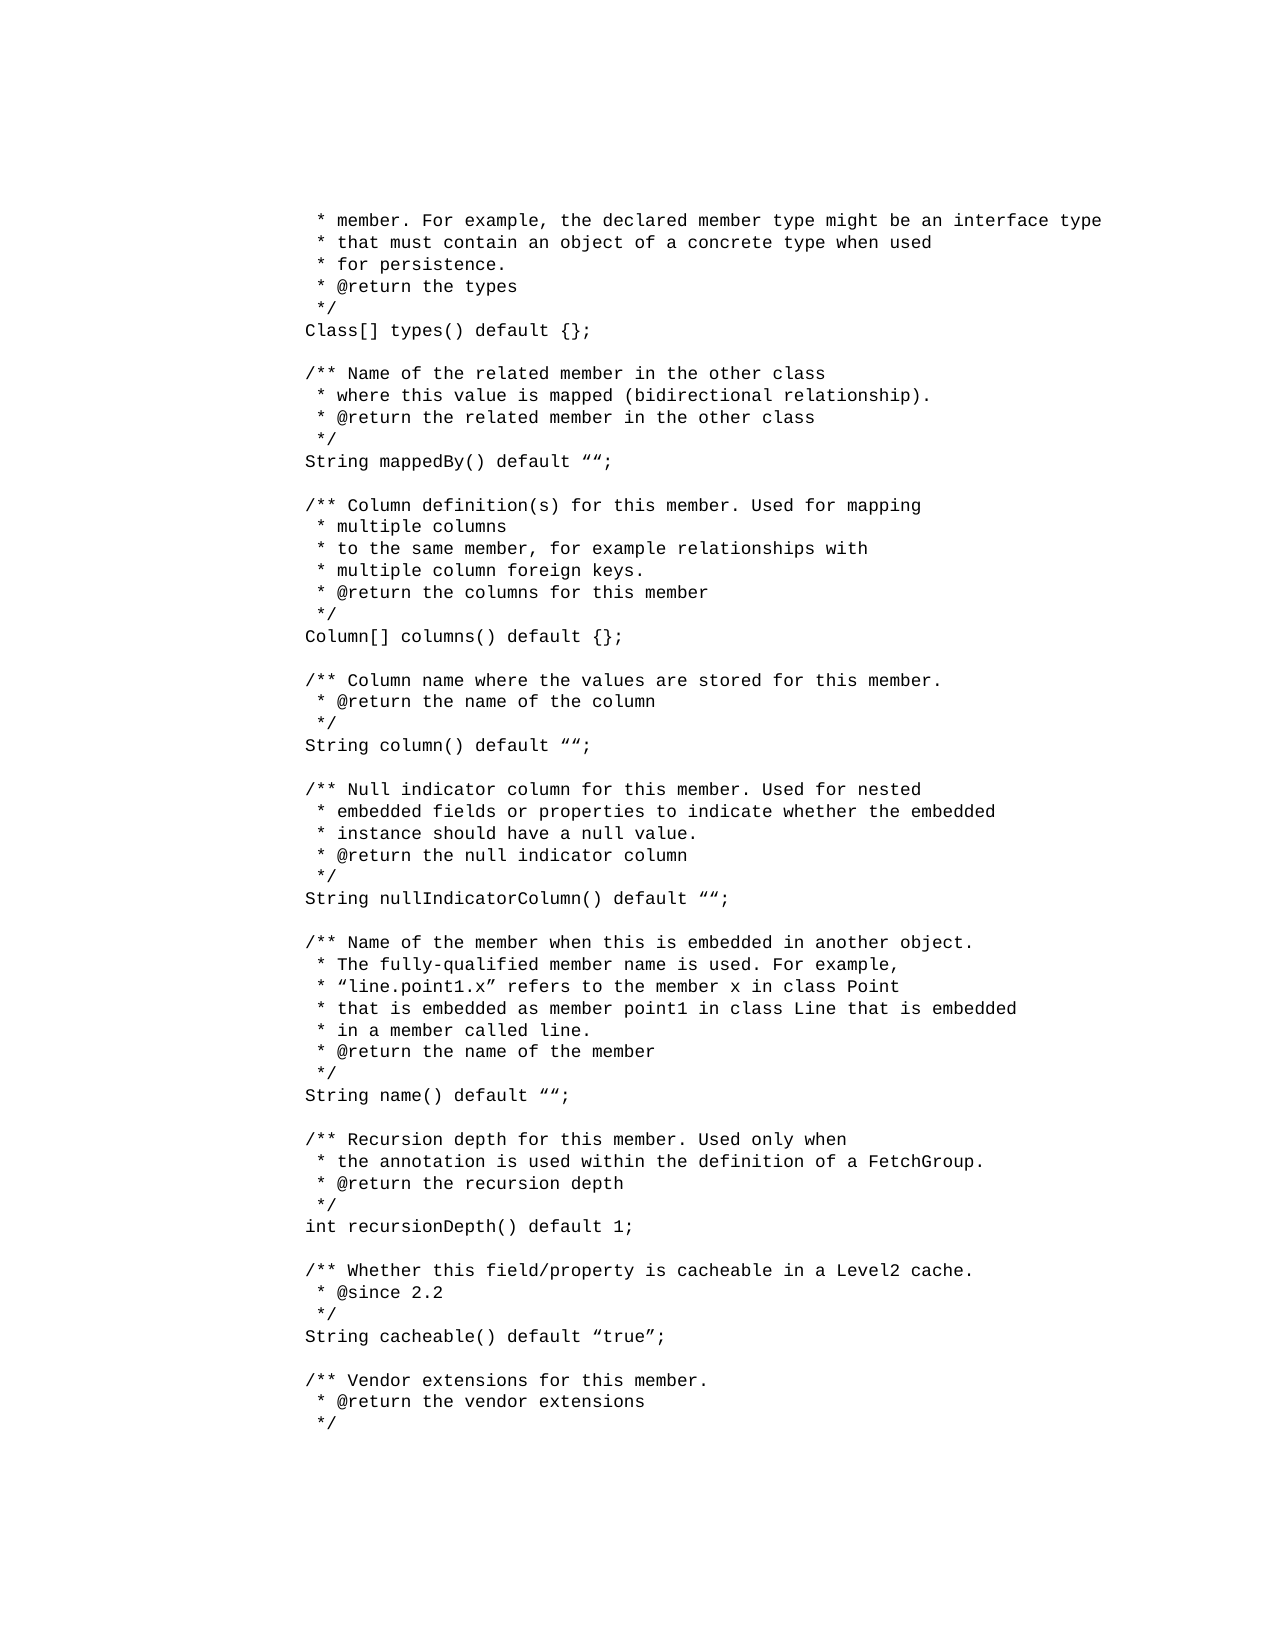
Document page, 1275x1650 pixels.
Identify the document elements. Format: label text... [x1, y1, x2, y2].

text /** Name of the member when this is embedded in another object. [262, 932, 1125, 954]
text * that must contain an object of a concrete type when used [262, 232, 1125, 254]
text String cacheable() default “true”; [262, 1326, 1125, 1347]
text */ [262, 604, 1125, 626]
text */ [262, 1413, 1125, 1435]
text /** Column name where the values are stored for this member. [262, 669, 1125, 691]
text */ [262, 1194, 1125, 1216]
text * to the same member, for example relationships with [262, 538, 1125, 560]
text * multiple columns [262, 516, 1125, 538]
text * multiple column foreign keys. [262, 560, 1125, 582]
text * The fully-qualified member name is used. For example, [262, 954, 1125, 976]
text Class[] types() default {}; [262, 319, 1125, 341]
text String nullIndicatorColumn() default ““; [262, 888, 1125, 910]
text String column() default ““; [262, 735, 1125, 757]
text /** Recursion depth for this member. Used only when [262, 1129, 1125, 1151]
text * “line.point1.x” refers to the member x in class Point [262, 976, 1125, 997]
text String mappedBy() default ““; [262, 451, 1125, 472]
text /** Name of the related member in the other class [262, 363, 1125, 385]
text * @return the name of the member [262, 1041, 1125, 1063]
text * that is embedded as member point1 in class Line that is embedded [262, 997, 1125, 1019]
text * @return the recursion depth [262, 1172, 1125, 1194]
text * embedded fields or properties to indicate whether the embedded [262, 801, 1125, 822]
text * for persistence. [262, 254, 1125, 276]
text * in a member called line. [262, 1019, 1125, 1041]
text * @return the related member in the other class [262, 407, 1125, 429]
text * the annotation is used within the definition of a FetchGroup. [262, 1151, 1125, 1172]
text * @return the name of the column [262, 691, 1125, 713]
text Column[] columns() default {}; [262, 626, 1125, 647]
text */ [262, 866, 1125, 888]
text * @since 2.2 [262, 1282, 1125, 1304]
text /** Column definition(s) for this member. Used for mapping [262, 494, 1125, 516]
text /** Whether this field/property is cacheable in a Level2 cache. [262, 1260, 1125, 1282]
text */ [262, 429, 1125, 451]
text /** Null indicator column for this member. Used for nested [262, 779, 1125, 801]
text * @return the vendor extensions [262, 1391, 1125, 1413]
text /** Vendor extensions for this member. [262, 1369, 1125, 1391]
text */ [262, 297, 1125, 319]
text * @return the columns for this member [262, 582, 1125, 604]
text * instance should have a null value. [262, 822, 1125, 844]
text * @return the null indicator column [262, 844, 1125, 866]
text */ [262, 1063, 1125, 1085]
text * @return the types [262, 276, 1125, 297]
text * member. For example, the declared member type might be an interface type [262, 210, 1125, 232]
text String name() default ““; [262, 1085, 1125, 1107]
text * where this value is mapped (bidirectional relationship). [262, 385, 1125, 407]
text */ [262, 1304, 1125, 1326]
text int recursionDepth() default 1; [262, 1216, 1125, 1238]
text */ [262, 713, 1125, 735]
